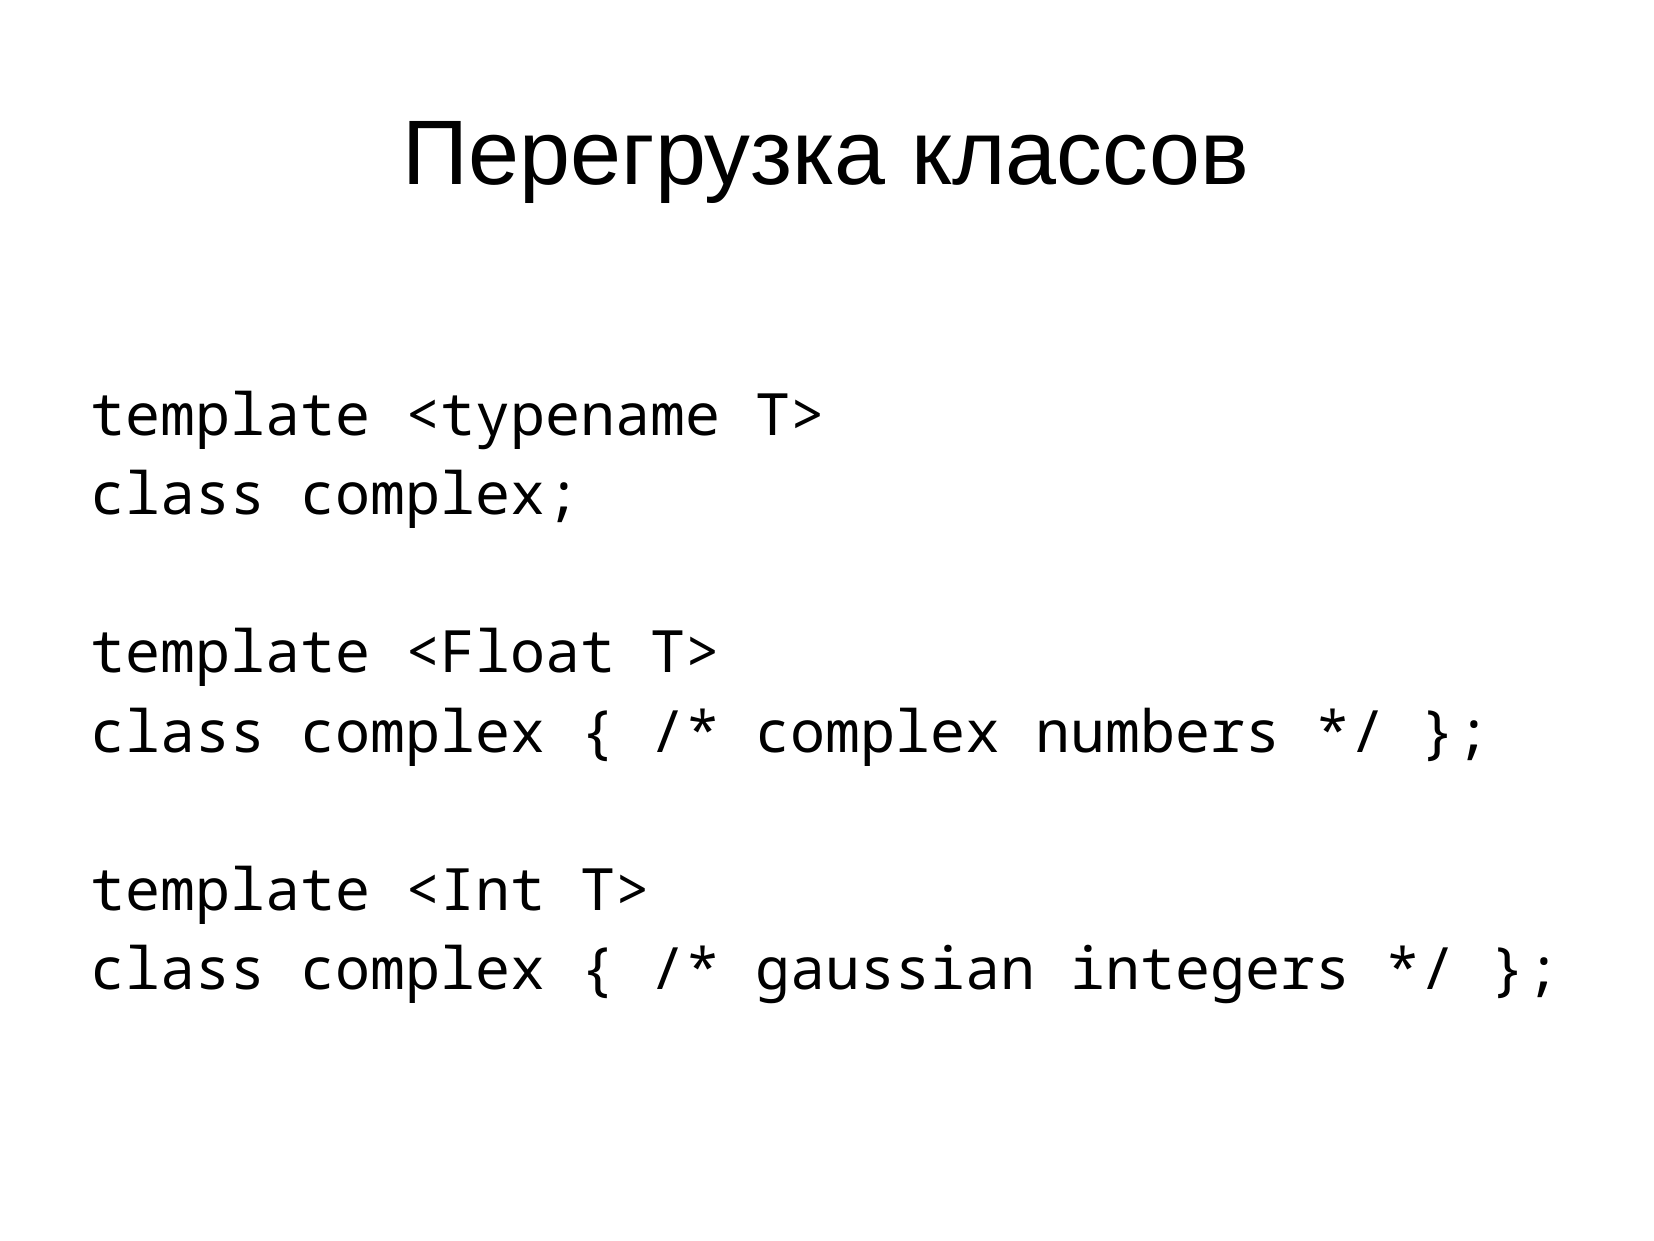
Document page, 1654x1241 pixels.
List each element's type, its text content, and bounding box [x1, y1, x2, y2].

subtitle template <typename T> class complex; template <Float T> class complex { /* complex numbers */ }; template <Int T> class complex { /* gaussian integers */ }; [90, 294, 1606, 1165]
title Перегрузка классов [82, 49, 1571, 257]
